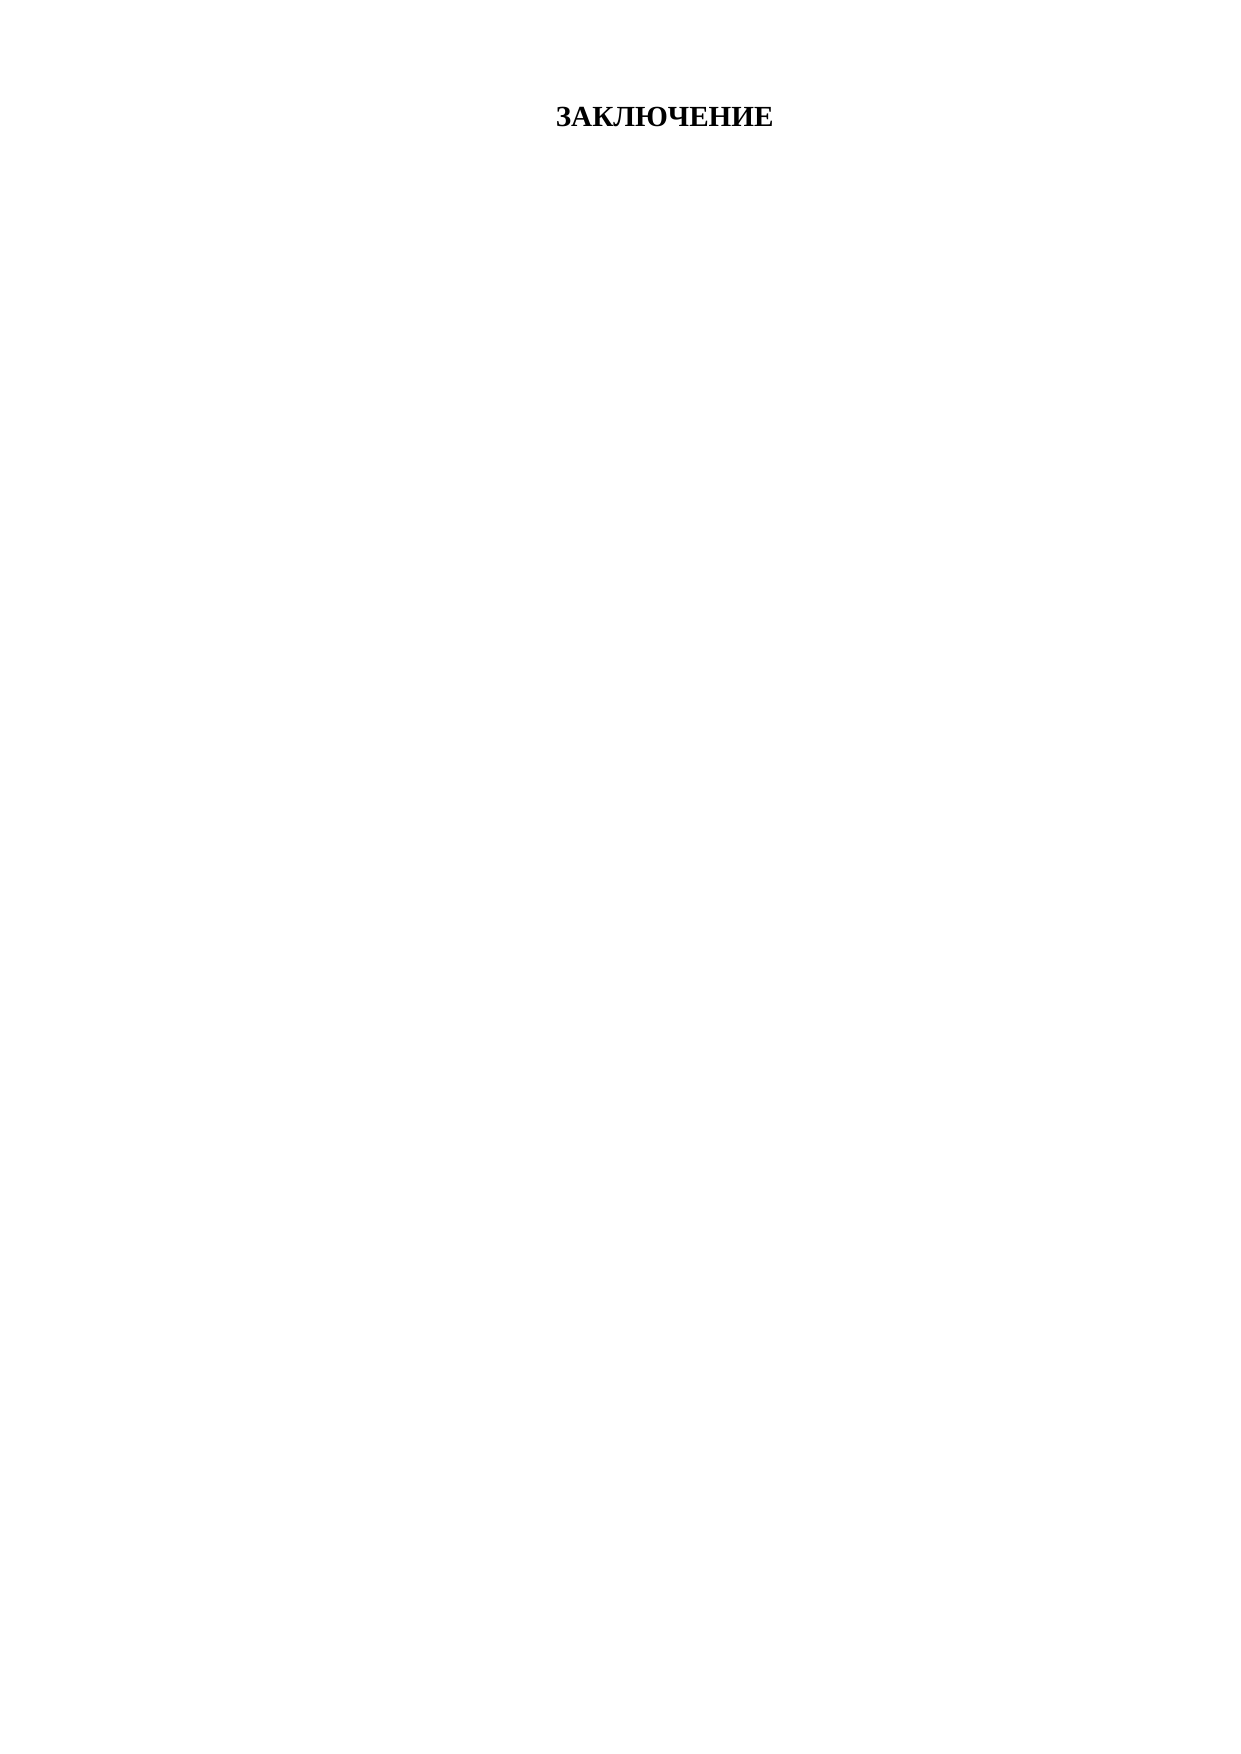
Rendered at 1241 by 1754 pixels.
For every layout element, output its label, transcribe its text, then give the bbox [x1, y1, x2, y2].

text ЗАКЛЮЧЕНИЕ [148, 99, 1181, 133]
